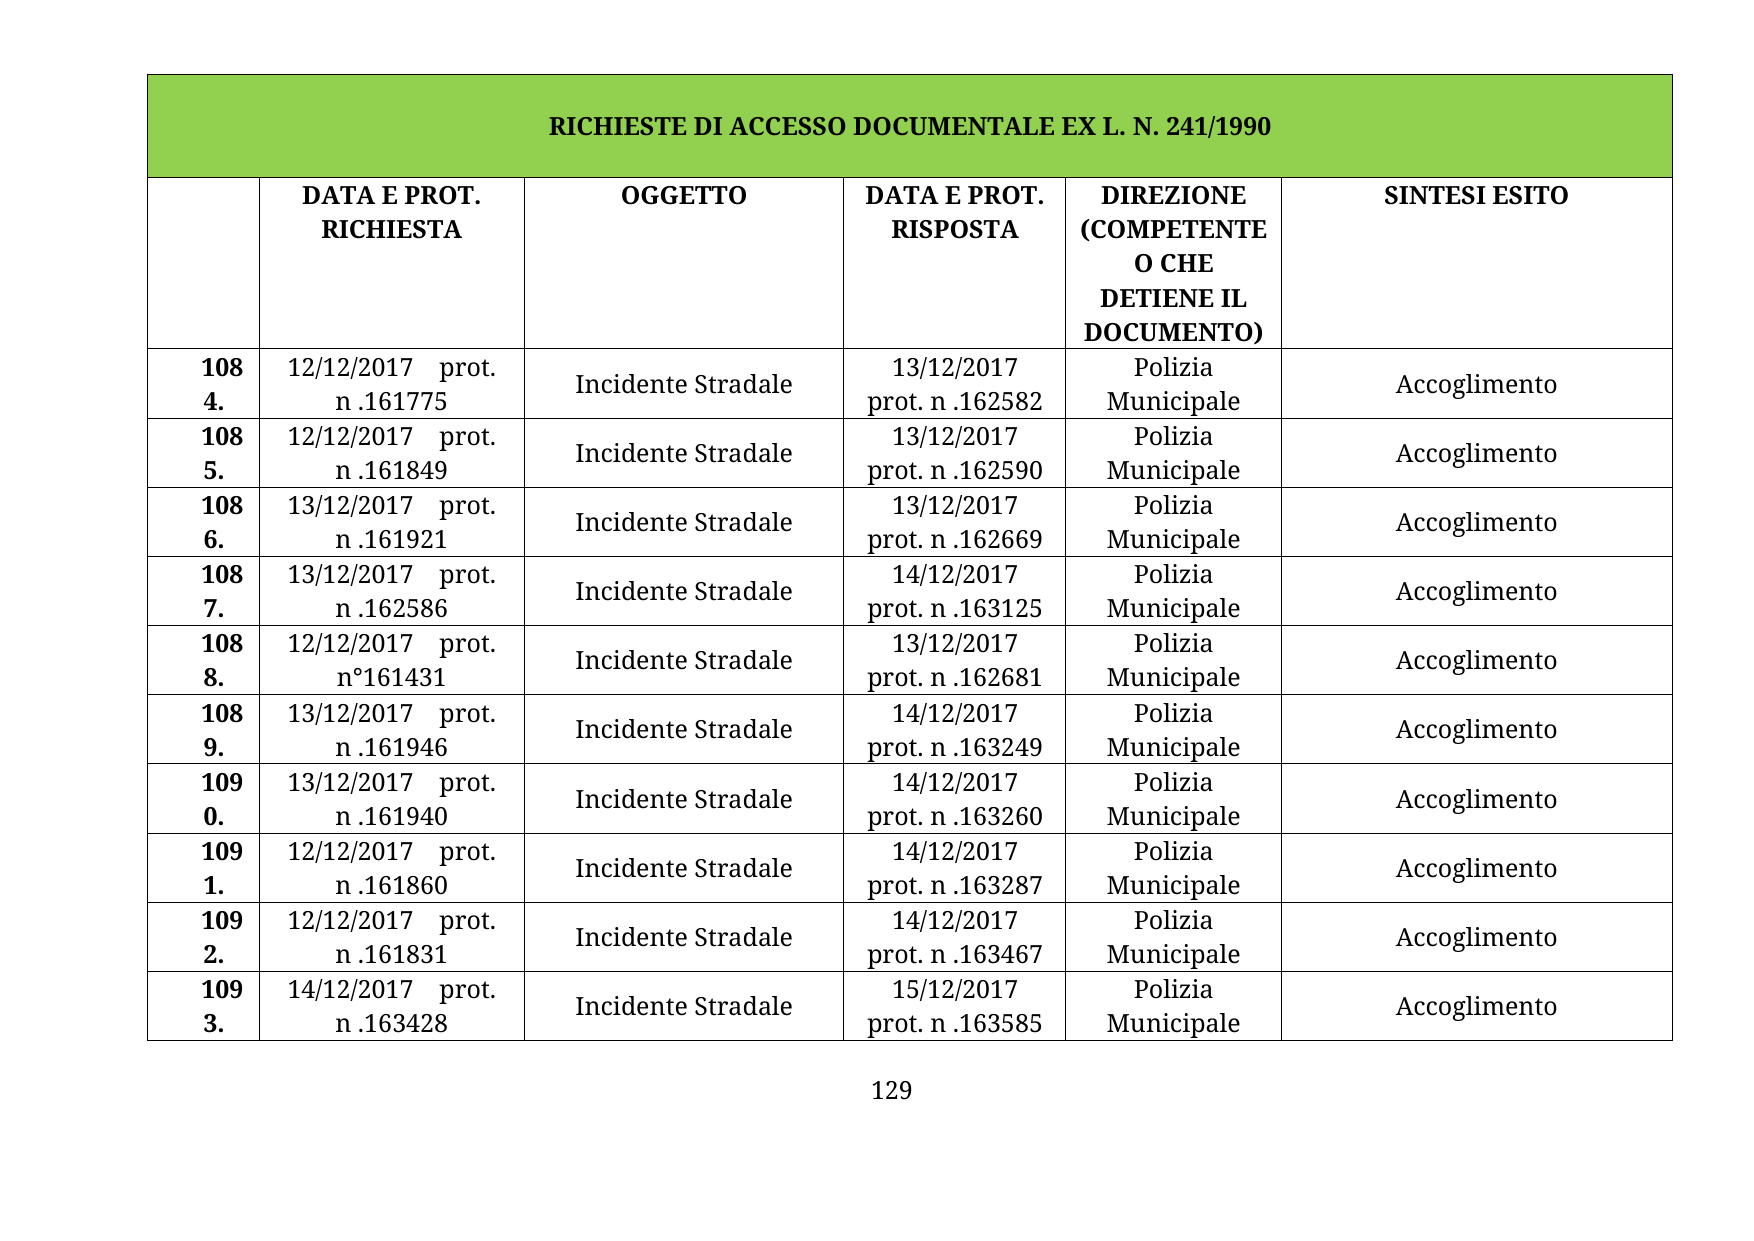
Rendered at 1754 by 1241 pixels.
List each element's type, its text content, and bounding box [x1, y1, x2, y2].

table_cell [148, 349, 259, 417]
table_cell Incidente Stradale [525, 972, 843, 1040]
table_cell Polizia Municipale [1066, 349, 1281, 417]
table_cell Incidente Stradale [525, 764, 843, 832]
table_cell Incidente Stradale [525, 626, 843, 694]
table_cell [148, 419, 259, 487]
table_cell 13/12/2017 prot. n .162586 [260, 557, 524, 625]
table_cell Polizia Municipale [1066, 419, 1281, 487]
table_cell Incidente Stradale [525, 419, 843, 487]
table_cell 12/12/2017 prot. n .161860 [260, 834, 524, 902]
table_cell Accoglimento [1282, 349, 1672, 417]
table_cell Polizia Municipale [1066, 695, 1281, 763]
table_cell [148, 488, 259, 556]
table_cell 13/12/2017 prot. n .161940 [260, 764, 524, 832]
table_cell Polizia Municipale [1066, 764, 1281, 832]
table_cell Incidente Stradale [525, 834, 843, 902]
table_cell Accoglimento [1282, 764, 1672, 832]
table_cell Accoglimento [1282, 903, 1672, 971]
table_cell [148, 557, 259, 625]
table_cell [148, 903, 259, 971]
table_cell 12/12/2017 prot. n .161849 [260, 419, 524, 487]
table_cell 14/12/2017 prot. n .163260 [844, 764, 1065, 832]
table_cell Incidente Stradale [525, 695, 843, 763]
table_cell Accoglimento [1282, 557, 1672, 625]
table_cell Polizia Municipale [1066, 557, 1281, 625]
table_header RICHIESTE DI ACCESSO DOCUMENTALE EX L. N. 241/1990 [148, 75, 1672, 177]
table_cell Accoglimento [1282, 419, 1672, 487]
table_cell 13/12/2017 prot. n .162582 [844, 349, 1065, 417]
table_cell 14/12/2017 prot. n .163428 [260, 972, 524, 1040]
table_cell 12/12/2017 prot. n .161775 [260, 349, 524, 417]
table_cell 14/12/2017 prot. n .163249 [844, 695, 1065, 763]
table_cell [148, 626, 259, 694]
table_cell 14/12/2017 prot. n .163287 [844, 834, 1065, 902]
table_cell 12/12/2017 prot. n°161431 [260, 626, 524, 694]
table_cell 13/12/2017 prot. n .162590 [844, 419, 1065, 487]
table_cell 14/12/2017 prot. n .163125 [844, 557, 1065, 625]
table_cell 13/12/2017 prot. n .161921 [260, 488, 524, 556]
table_cell Incidente Stradale [525, 903, 843, 971]
table_cell [148, 695, 259, 763]
table_cell Polizia Municipale [1066, 903, 1281, 971]
table_cell [148, 972, 259, 1040]
table_cell 13/12/2017 prot. n .161946 [260, 695, 524, 763]
table_cell 15/12/2017 prot. n .163585 [844, 972, 1065, 1040]
table_cell Polizia Municipale [1066, 834, 1281, 902]
table_cell Polizia Municipale [1066, 626, 1281, 694]
table_cell Incidente Stradale [525, 349, 843, 417]
table_cell Accoglimento [1282, 834, 1672, 902]
table_cell [148, 834, 259, 902]
table_cell 13/12/2017 prot. n .162669 [844, 488, 1065, 556]
table_cell [148, 178, 259, 348]
table_cell DATA E PROT. RISPOSTA [844, 178, 1065, 348]
table_cell 12/12/2017 prot. n .161831 [260, 903, 524, 971]
table_cell 14/12/2017 prot. n .163467 [844, 903, 1065, 971]
table_cell Accoglimento [1282, 695, 1672, 763]
table_cell [148, 764, 259, 832]
table_cell Incidente Stradale [525, 488, 843, 556]
table_cell DIREZIONE (COMPETENTE O CHE DETIENE IL DOCUMENTO) [1066, 178, 1281, 348]
table_cell DATA E PROT. RICHIESTA [260, 178, 524, 348]
table_cell Accoglimento [1282, 972, 1672, 1040]
table_cell Incidente Stradale [525, 557, 843, 625]
table_cell Polizia Municipale [1066, 972, 1281, 1040]
table_cell OGGETTO [525, 178, 843, 348]
table_cell Accoglimento [1282, 488, 1672, 556]
table_cell 13/12/2017 prot. n .162681 [844, 626, 1065, 694]
table_cell SINTESI ESITO [1282, 178, 1672, 348]
table_cell Accoglimento [1282, 626, 1672, 694]
table_cell Polizia Municipale [1066, 488, 1281, 556]
